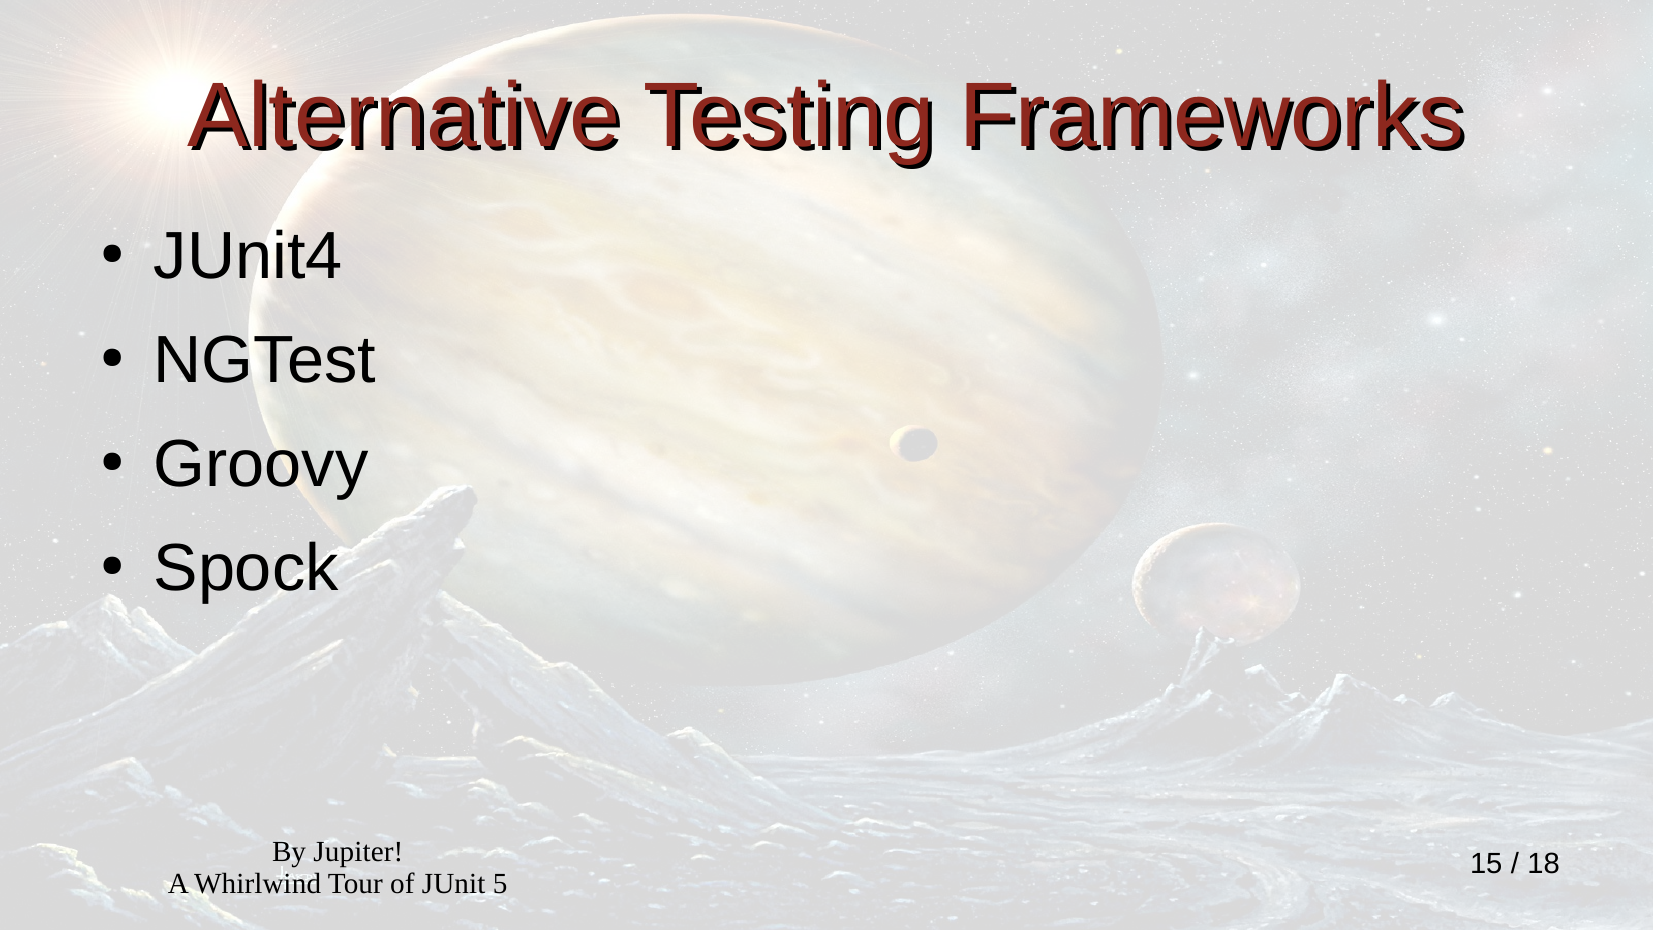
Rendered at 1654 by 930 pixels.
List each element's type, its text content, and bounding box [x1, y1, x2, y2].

list JUnit4 NGTest Groovy Spock [82, 217, 1571, 757]
title Alternative Testing Frameworks [82, 37, 1571, 193]
